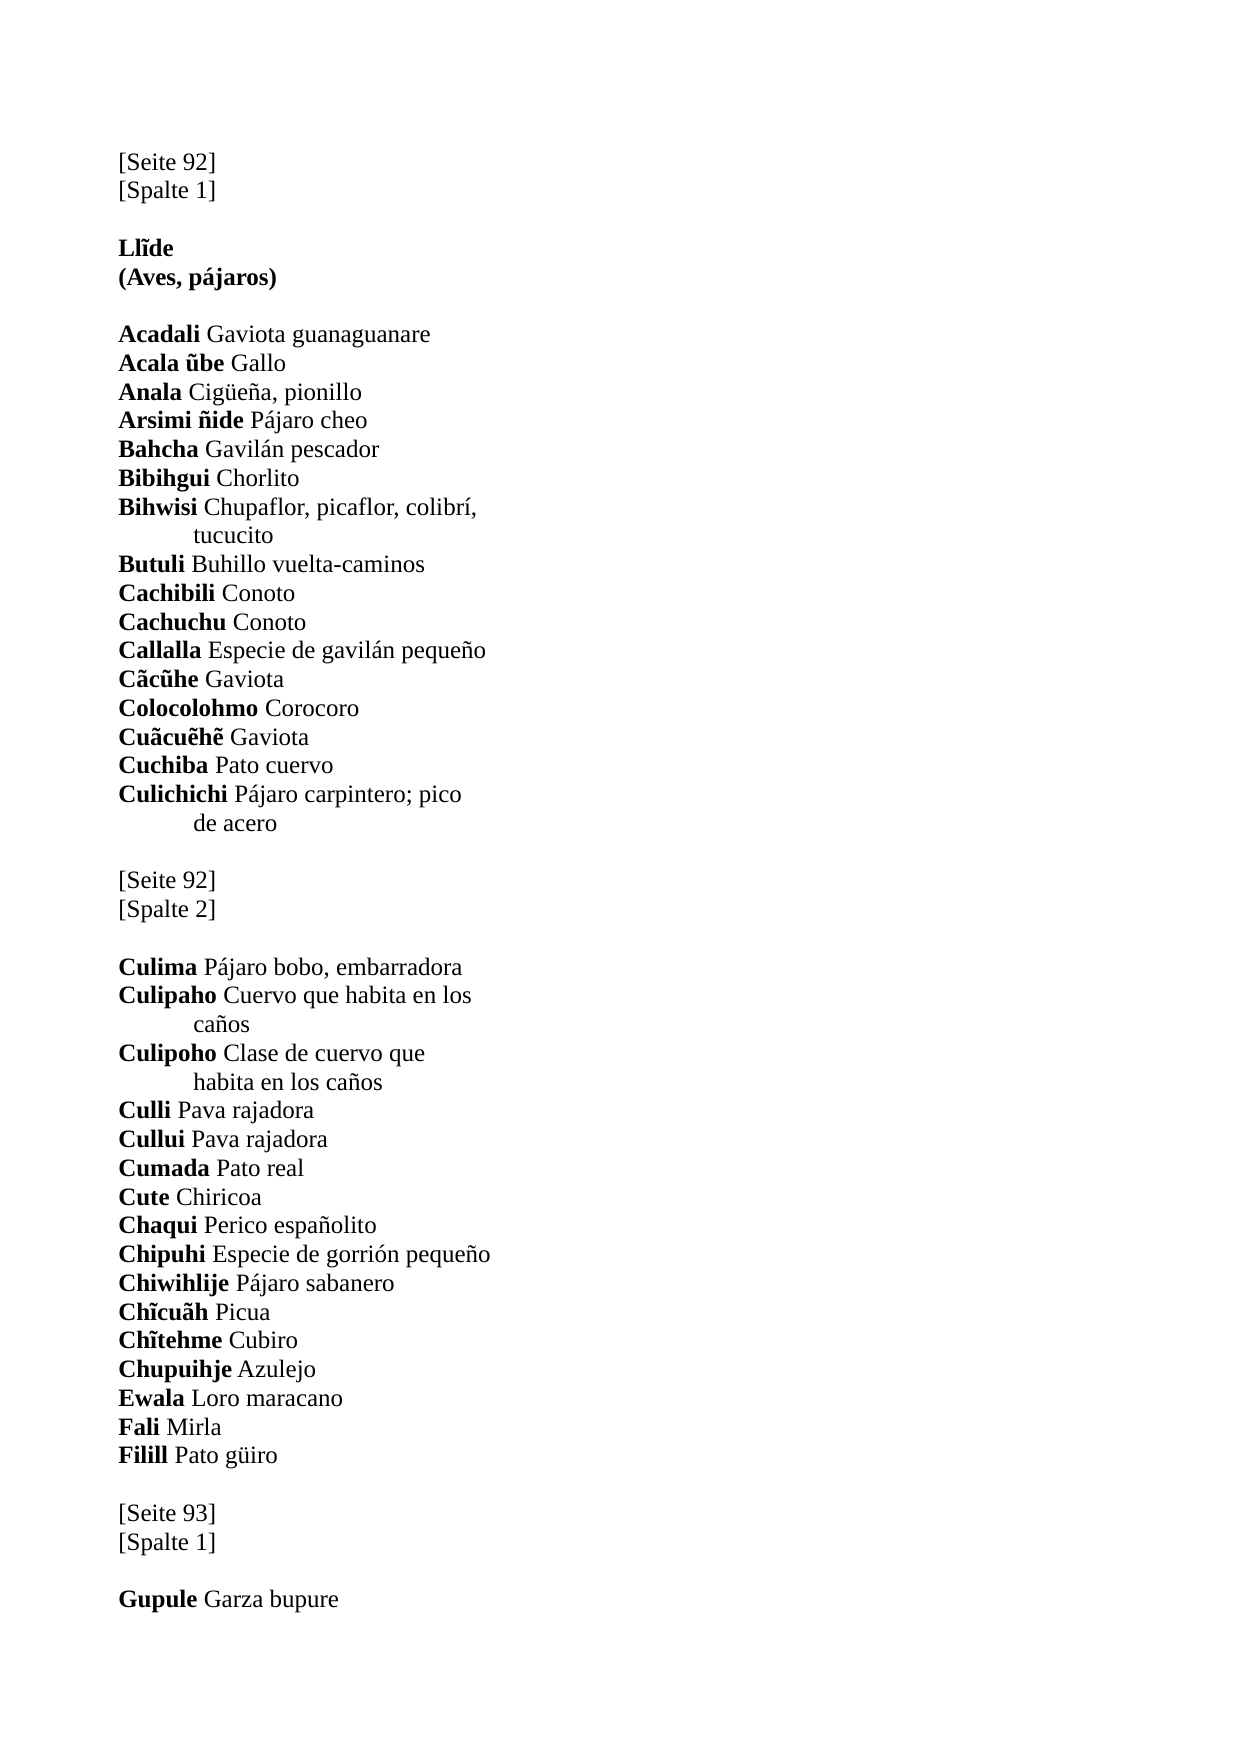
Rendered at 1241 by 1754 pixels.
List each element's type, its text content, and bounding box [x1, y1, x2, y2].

text Acadali Gaviota guanaguanare [118, 319, 1122, 348]
text tucucito [118, 521, 1122, 549]
text Chaqui Perico españolito [118, 1211, 1122, 1239]
text [Spalte 2] [118, 894, 1122, 923]
text [Seite 92] [118, 147, 1122, 176]
text Cuchiba Pato cuervo [118, 751, 1122, 779]
text [Seite 92] [118, 866, 1122, 894]
text [Spalte 1] [118, 1527, 1122, 1556]
text Culima Pájaro bobo, embarradora [118, 952, 1122, 981]
text Bibihgui Chorlito [118, 463, 1122, 492]
text Anala Cigüeña, pionillo [118, 377, 1122, 406]
text (Aves, pájaros) [118, 262, 1122, 291]
text Cuãcuẽhẽ Gaviota [118, 722, 1122, 751]
text Bahcha Gavilán pescador [118, 434, 1122, 463]
text Callalla Especie de gavilán pequeño [118, 636, 1122, 664]
text Cumada Pato real [118, 1153, 1122, 1182]
text Culipoho Clase de cuervo que [118, 1038, 1122, 1067]
text habita en los caños [118, 1067, 1122, 1096]
text Chupuihje Azulejo [118, 1354, 1122, 1383]
text Llĩde [118, 233, 1122, 262]
text Acala ũbe Gallo [118, 348, 1122, 377]
text Cãcũhe Gaviota [118, 664, 1122, 693]
text Arsimi ñide Pájaro cheo [118, 406, 1122, 434]
text Ewala Loro maracano [118, 1383, 1122, 1412]
text Cute Chiricoa [118, 1182, 1122, 1211]
text caños [118, 1009, 1122, 1038]
text de acero [118, 808, 1122, 837]
text Gupule Garza bupure [118, 1584, 1122, 1613]
text Culipaho Cuervo que habita en los [118, 981, 1122, 1009]
text Culli Pava rajadora [118, 1096, 1122, 1124]
text Cullui Pava rajadora [118, 1124, 1122, 1153]
text Chĩcuãh Picua [118, 1297, 1122, 1326]
text [Seite 93] [118, 1498, 1122, 1527]
text Cachibili Conoto [118, 578, 1122, 607]
text Chĩtehme Cubiro [118, 1326, 1122, 1354]
text Filill Pato güiro [118, 1441, 1122, 1469]
text Bihwisi Chupaflor, picaflor, colibrí, [118, 492, 1122, 521]
text Butuli Buhillo vuelta-caminos [118, 549, 1122, 578]
text Culichichi Pájaro carpintero; pico [118, 779, 1122, 808]
text [Spalte 1] [118, 176, 1122, 204]
text Cachuchu Conoto [118, 607, 1122, 636]
text Chipuhi Especie de gorrión pequeño [118, 1239, 1122, 1268]
text Chiwihlije Pájaro sabanero [118, 1268, 1122, 1297]
text Colocolohmo Corocoro [118, 693, 1122, 722]
text Fali Mirla [118, 1412, 1122, 1441]
